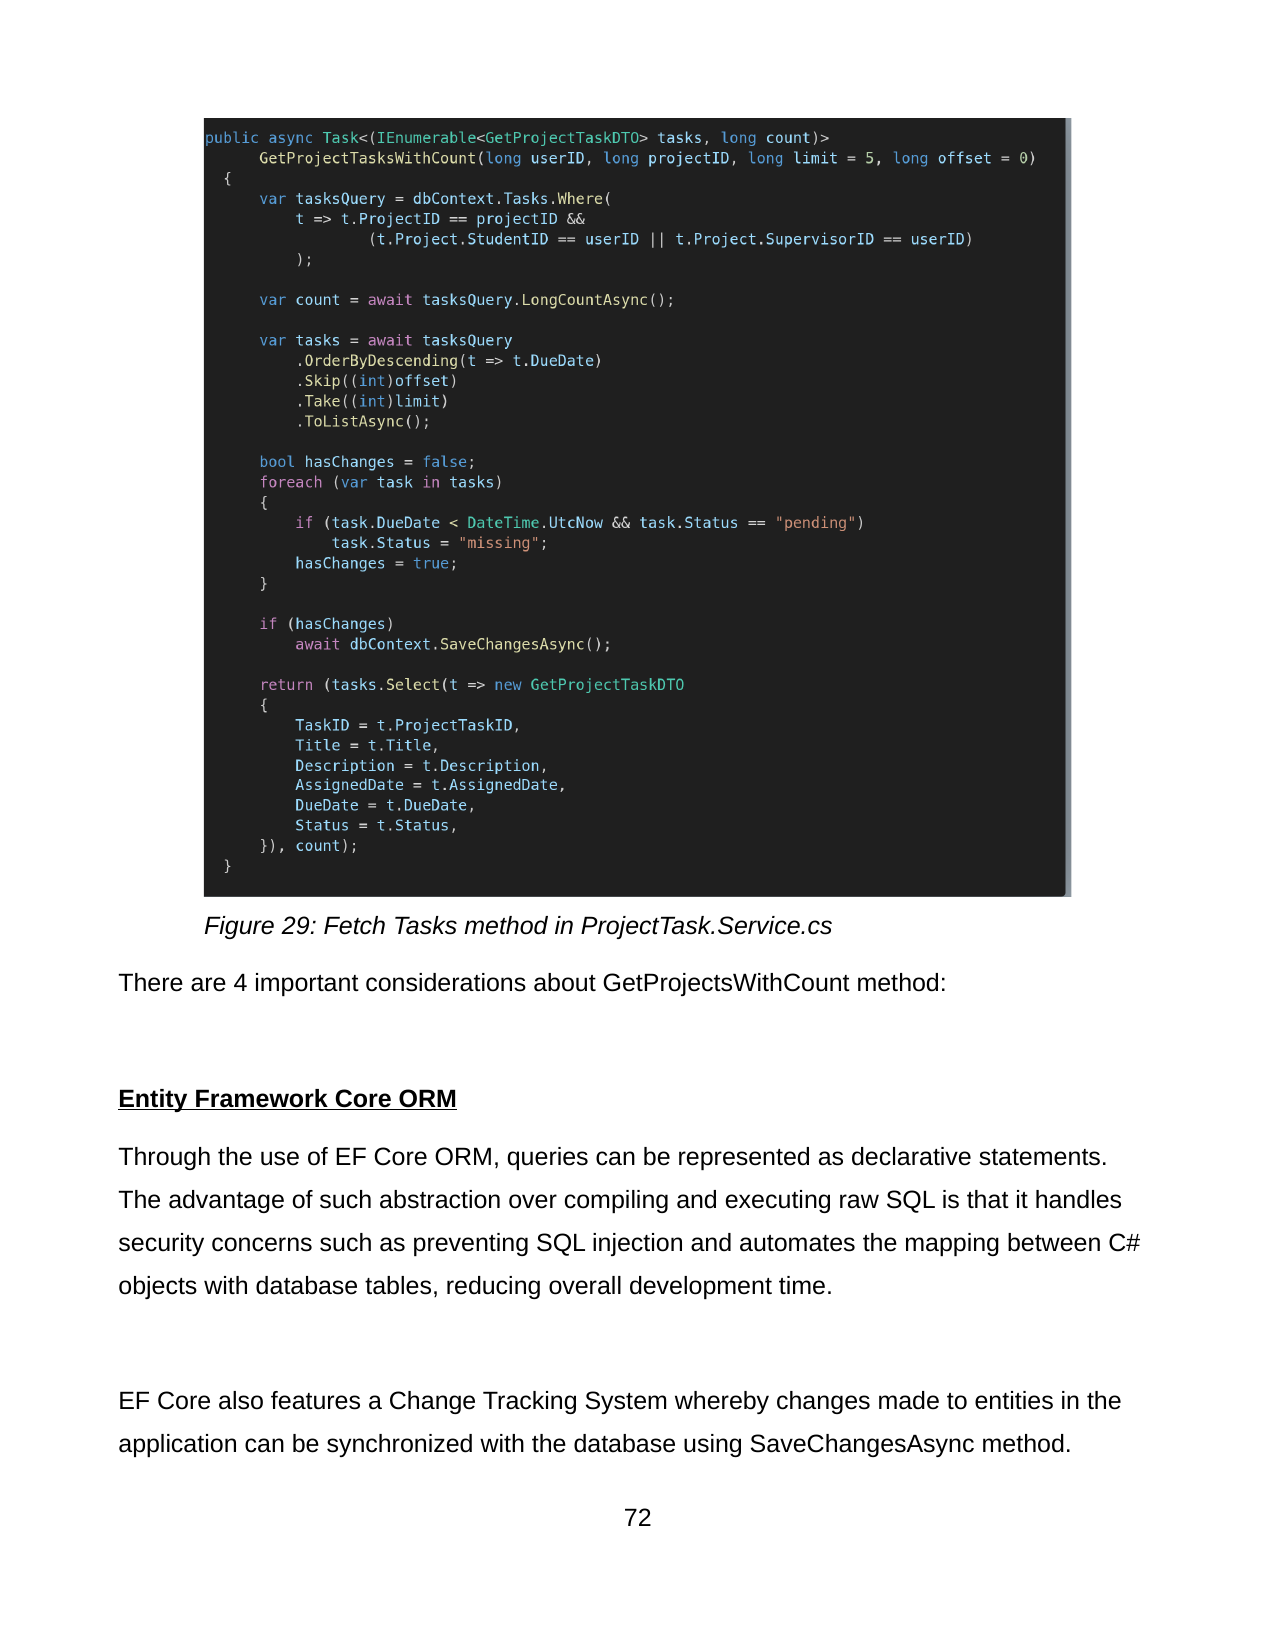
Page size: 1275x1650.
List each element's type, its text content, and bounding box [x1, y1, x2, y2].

text Through the use of EF Core ORM, queries can be represented as declarative statements. The advantage of such abstraction over compiling and executing raw SQL is that it handles security concerns such as preventing SQL injection and automates the mapping between C# objects with database tables, reducing overall development time. [118, 1142, 1157, 1300]
text EF Core also features a Change Tracking System whereby changes made to entities in the application can be synchronized with the database using SaveChangesAsync method. [118, 1386, 1157, 1458]
text Figure 29: Fetch Tasks method in ProjectTask.Service.cs [204, 897, 1071, 939]
text Entity Framework Core ORM [118, 1084, 1157, 1113]
text There are 4 important considerations about GetProjectsWithCount method: [118, 968, 1157, 997]
picture [203, 118, 1072, 897]
